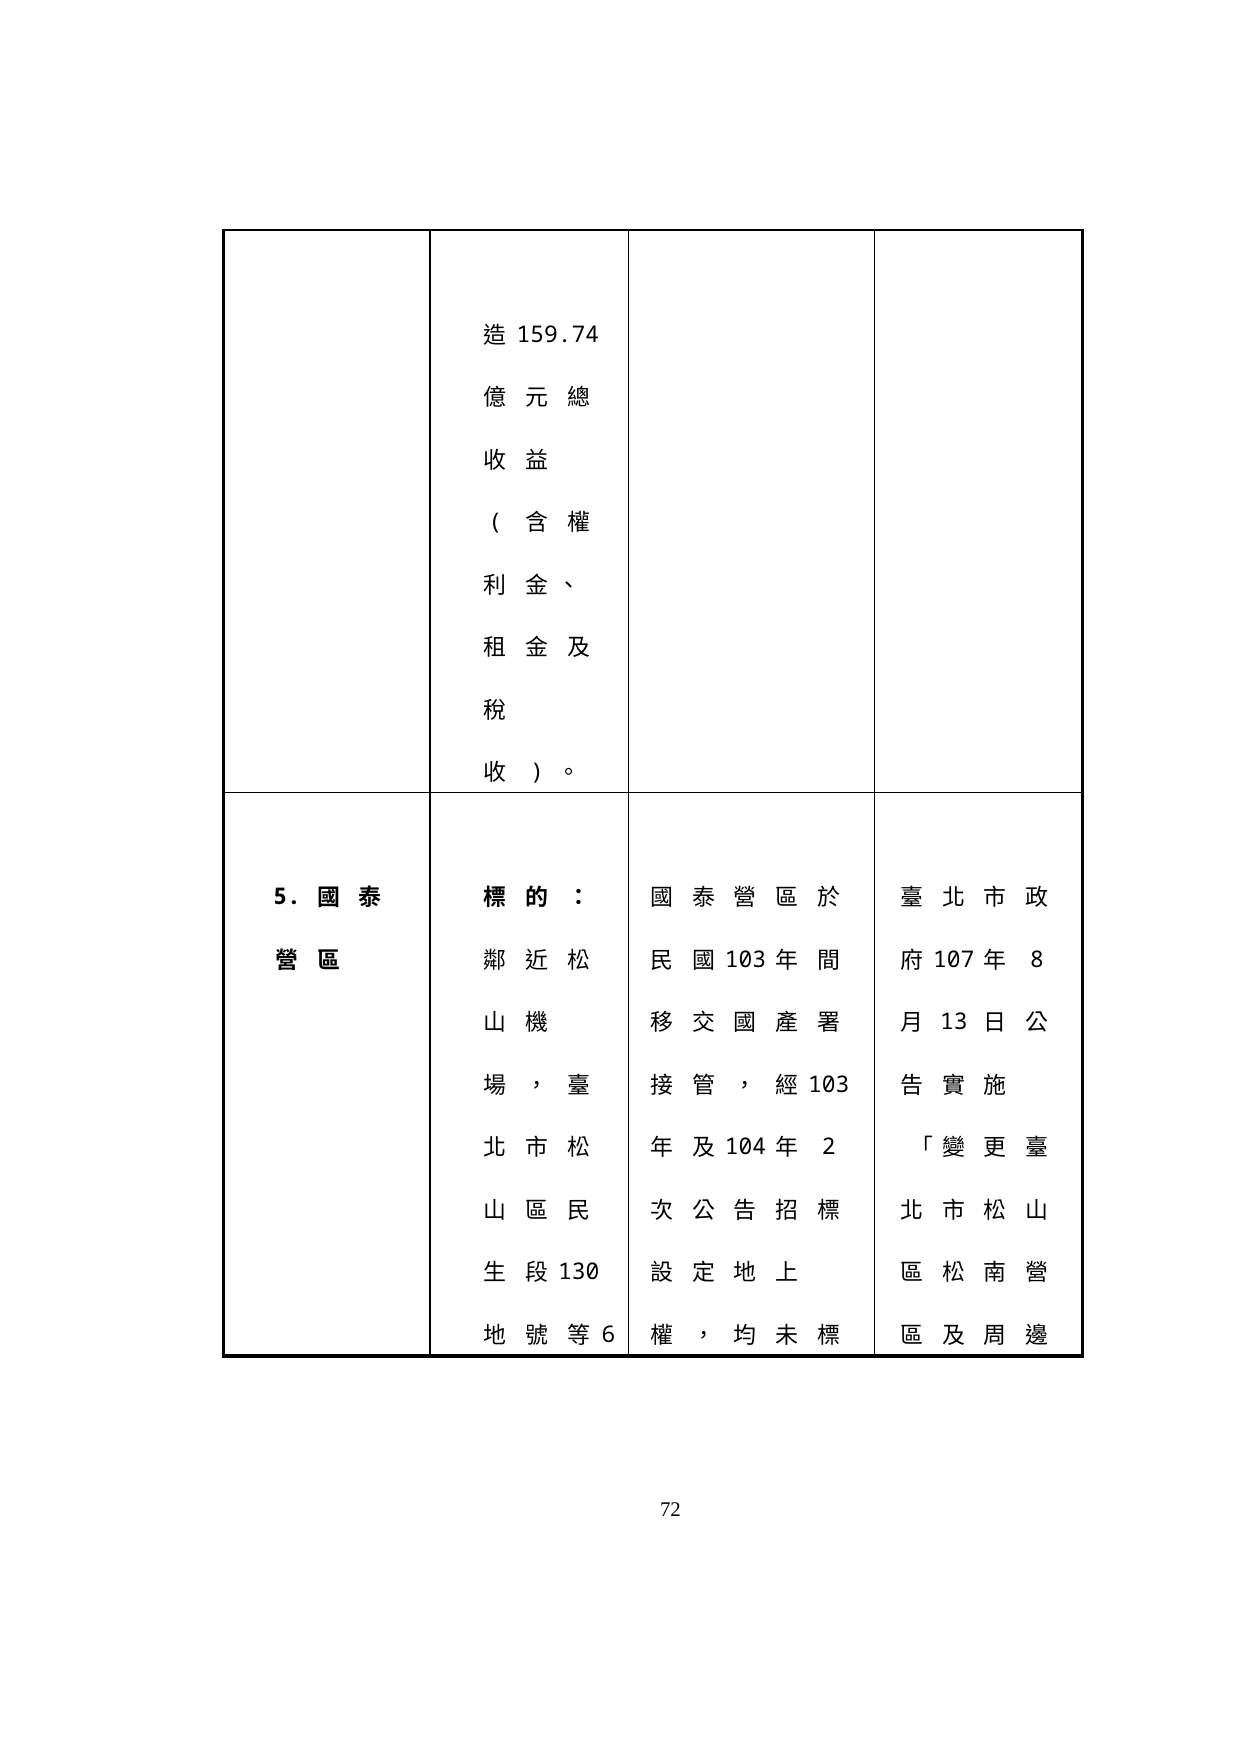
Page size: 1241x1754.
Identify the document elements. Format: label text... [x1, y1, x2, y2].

table_cell 5.國泰營區 [225, 793, 429, 1354]
table_cell 臺北市政府107年8月13日公告實施「變更臺北市松山區松南營區及周邊 [875, 793, 1081, 1354]
table_cell 標的：鄰近松山機場，臺北市松山區民生段130地號等6 [431, 793, 628, 1354]
table_cell 國泰營區於民國103年間移交國產署接管，經103年及104年2次公告招標設定地上權，均未標 [629, 793, 874, 1354]
table_cell 造159.74億元總收益(含權利金、租金及稅收)。 [431, 231, 628, 792]
table_cell [225, 231, 429, 792]
table_cell [875, 231, 1081, 792]
table_cell [629, 231, 874, 792]
